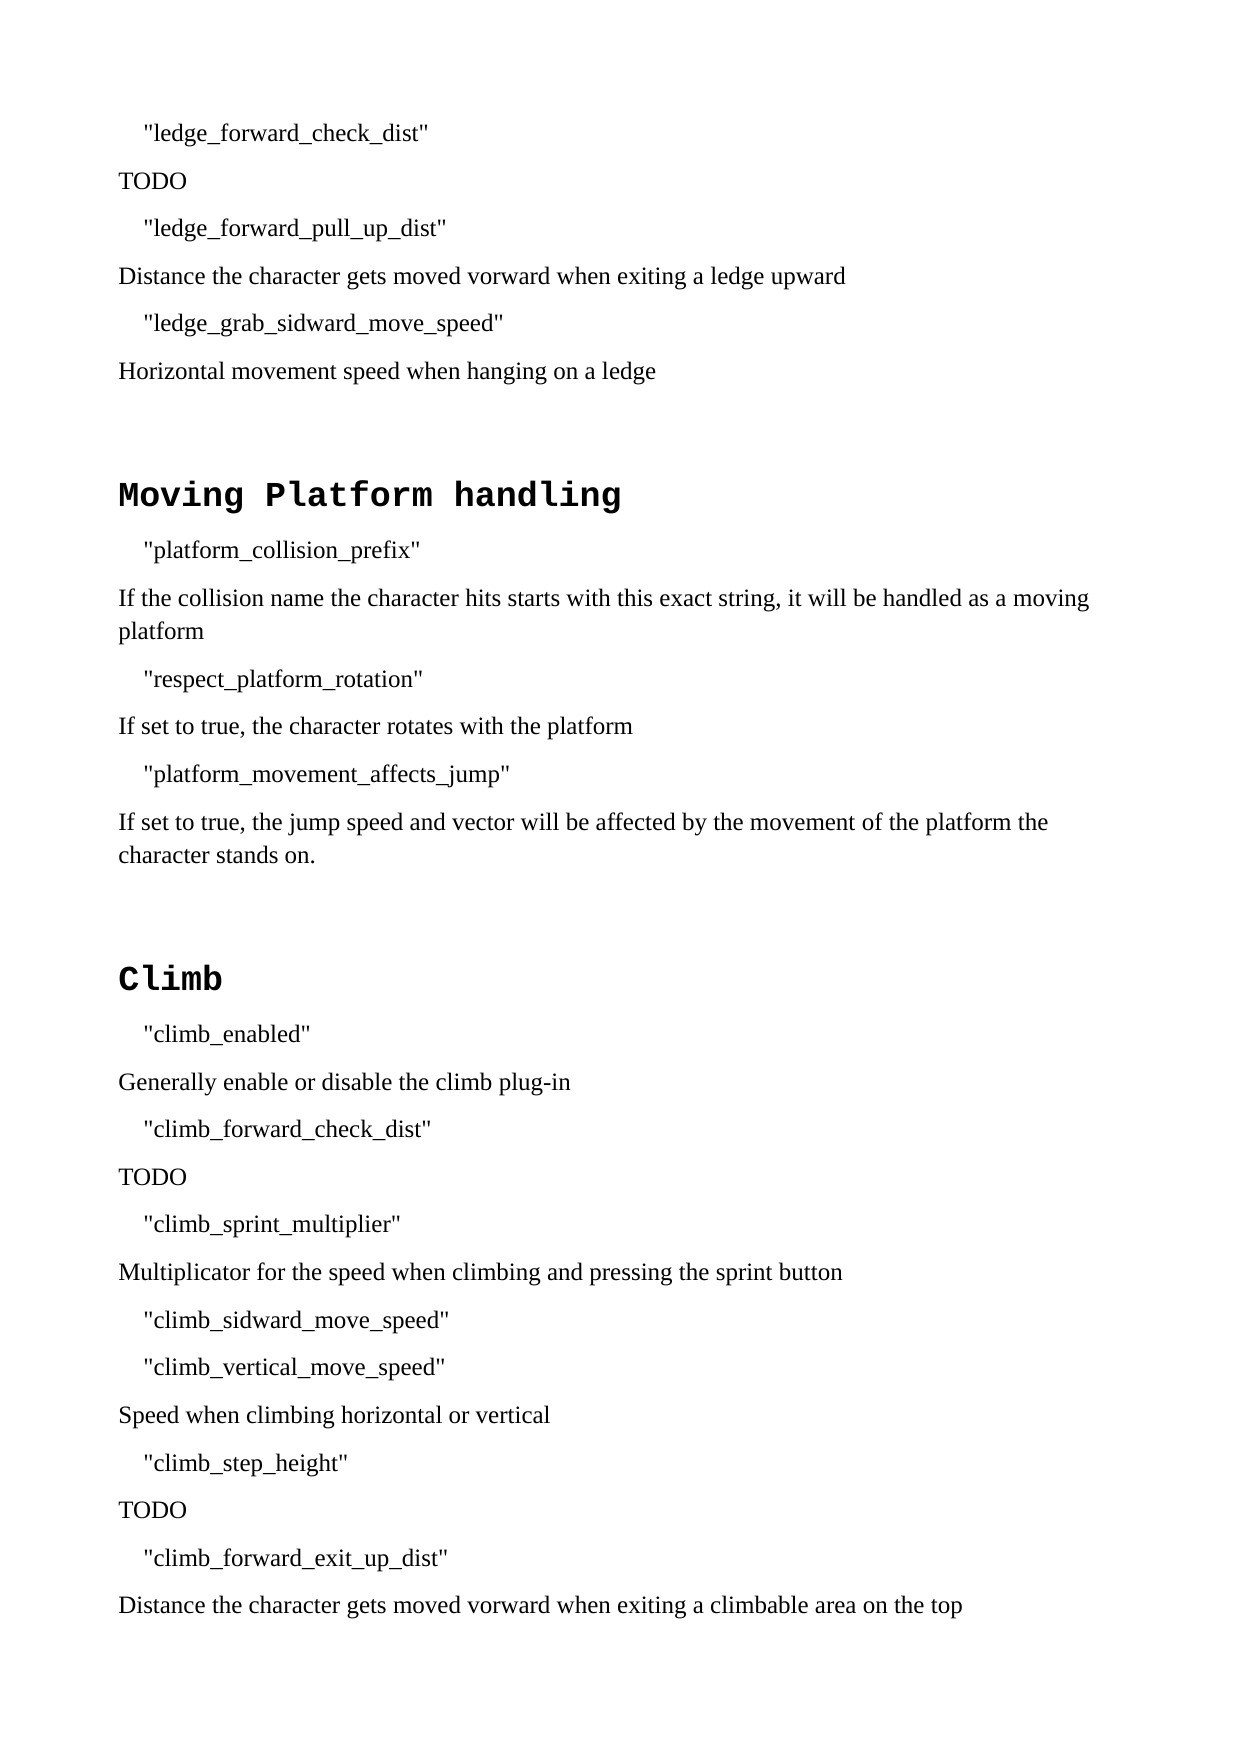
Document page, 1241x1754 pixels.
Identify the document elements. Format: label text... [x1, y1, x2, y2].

text "ledge_forward_pull_up_dist" [118, 213, 1122, 242]
text "platform_movement_affects_jump" [118, 759, 1122, 788]
text "platform_collision_prefix" [118, 536, 1122, 564]
subtitle Climb [118, 961, 1122, 1001]
subtitle Moving Platform handling [118, 478, 1122, 517]
text "respect_platform_rotation" [118, 664, 1122, 693]
text Horizontal movement speed when hanging on a ledge [118, 356, 1122, 385]
text "climb_enabled" [118, 1019, 1122, 1048]
text Distance the character gets moved vorward when exiting a ledge upward [118, 261, 1122, 290]
text If the collision name the character hits starts with this exact string, it will be handled as a moving platform [118, 583, 1122, 645]
text TODO [118, 1162, 1122, 1191]
text If set to true, the jump speed and vector will be affected by the movement of the platform the character stands on. [118, 807, 1122, 868]
text "climb_sprint_multiplier" [118, 1209, 1122, 1238]
text If set to true, the character rotates with the platform [118, 711, 1122, 740]
text Generally enable or disable the climb plug-in [118, 1067, 1122, 1096]
text TODO [118, 1495, 1122, 1524]
text "climb_forward_check_dist" [118, 1114, 1122, 1143]
text "ledge_forward_check_dist" [118, 118, 1122, 147]
text "climb_vertical_move_speed" [118, 1352, 1122, 1381]
text Speed when climbing horizontal or vertical [118, 1400, 1122, 1429]
text "climb_step_height" [118, 1448, 1122, 1476]
text Multiplicator for the speed when climbing and pressing the sprint button [118, 1257, 1122, 1286]
text "ledge_grab_sidward_move_speed" [118, 308, 1122, 337]
text "climb_forward_exit_up_dist" [118, 1543, 1122, 1572]
text Distance the character gets moved vorward when exiting a climbable area on the top [118, 1590, 1122, 1619]
text "climb_sidward_move_speed" [118, 1305, 1122, 1333]
text TODO [118, 166, 1122, 194]
